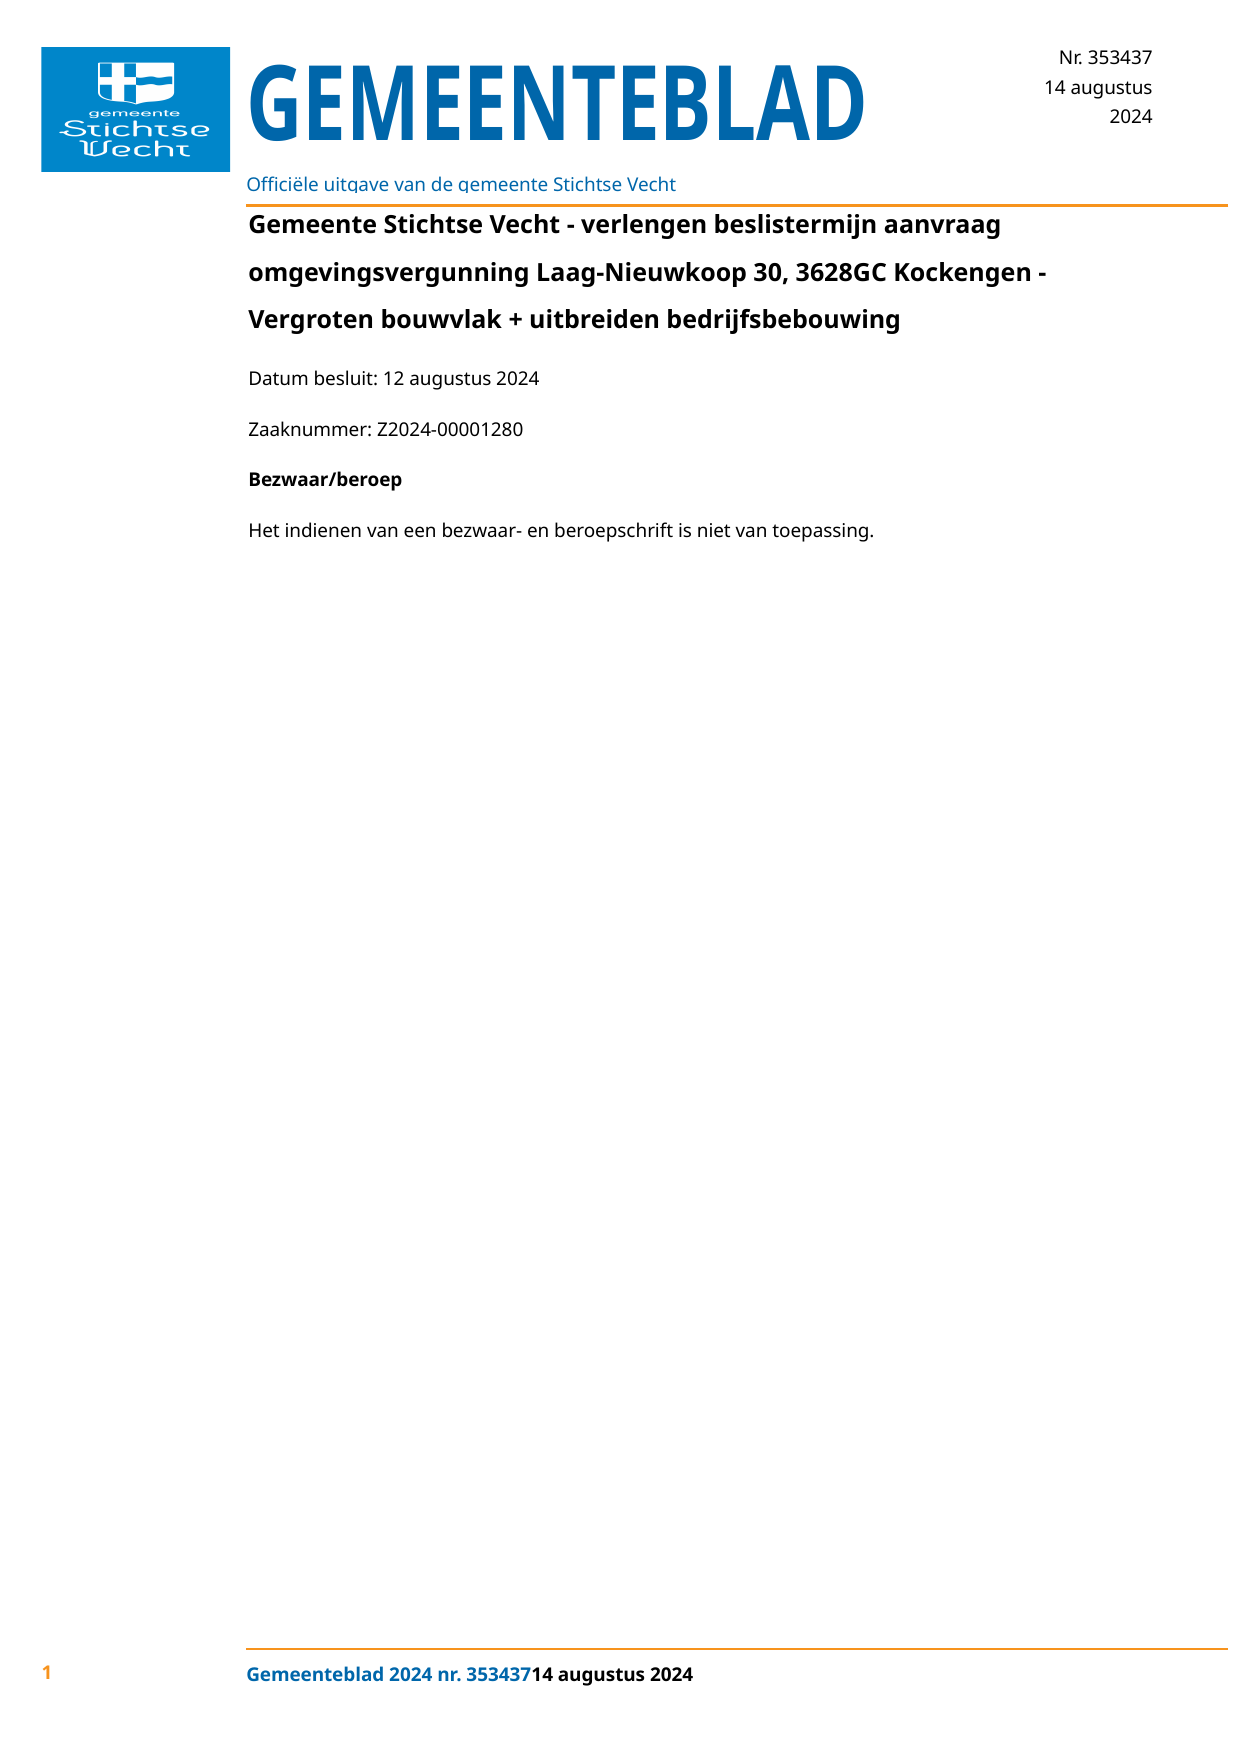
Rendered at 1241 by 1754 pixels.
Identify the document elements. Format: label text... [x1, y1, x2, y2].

picture [99, 63, 135, 101]
picture [137, 63, 174, 103]
text Datum besluit: 12 augustus 2024 [248, 366, 1152, 391]
text Bezwaar/beroep [248, 466, 1152, 492]
text Zaaknummer: Z2024-00001280 [248, 416, 1152, 442]
text Gemeente Stichtse Vecht - verlengen beslistermijn aanvraag omgevingsvergunning Laag-Nieuwkoop 30, 3628GC Kockengen - Vergroten bouwvlak + uitbreiden bedrijfsbebouwing [248, 207, 1152, 336]
text Het indienen van een bezwaar- en beroepschrift is niet van toepassing. [248, 517, 1152, 542]
